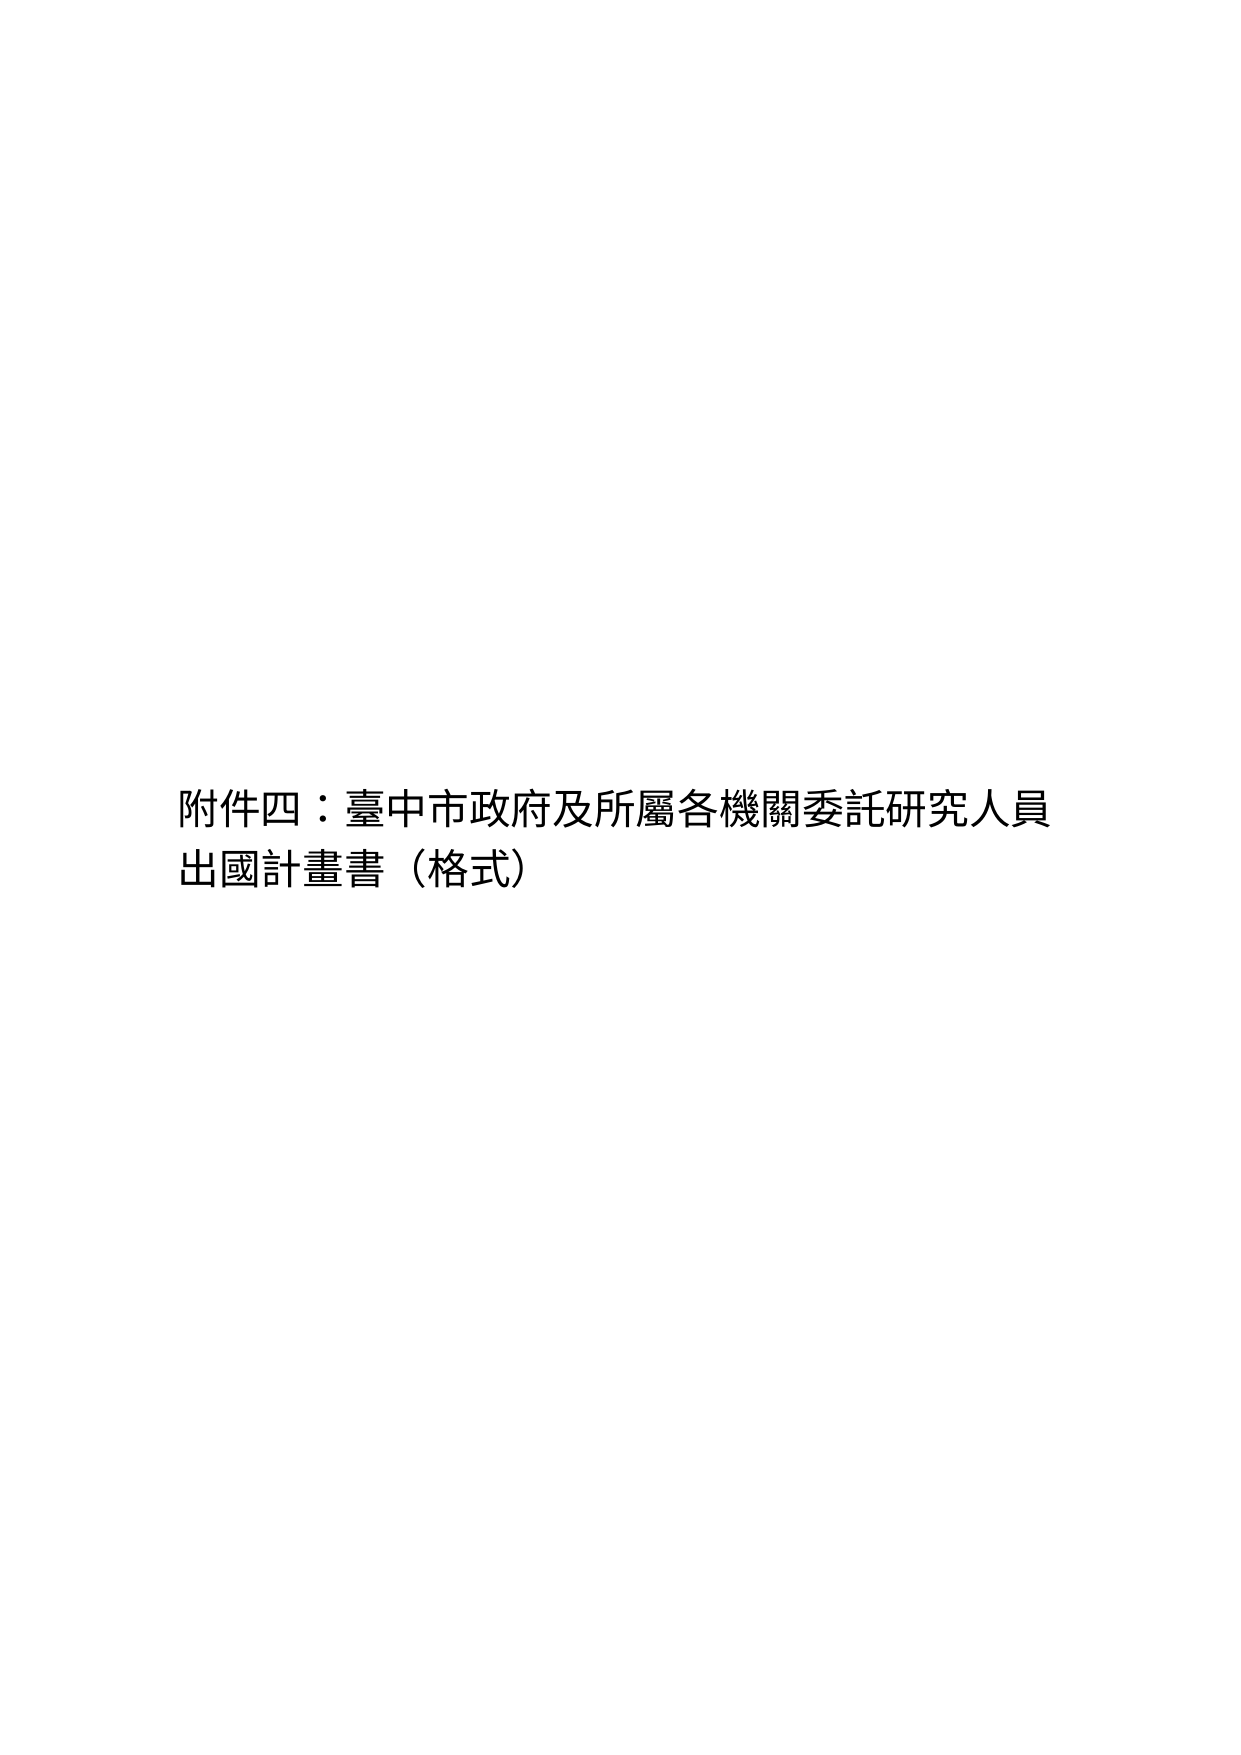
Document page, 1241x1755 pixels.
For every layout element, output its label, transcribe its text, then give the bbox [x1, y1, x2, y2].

text 附件四：臺中市政府及所屬各機關委託研究人員出國計畫書（格式） [177, 776, 1093, 897]
